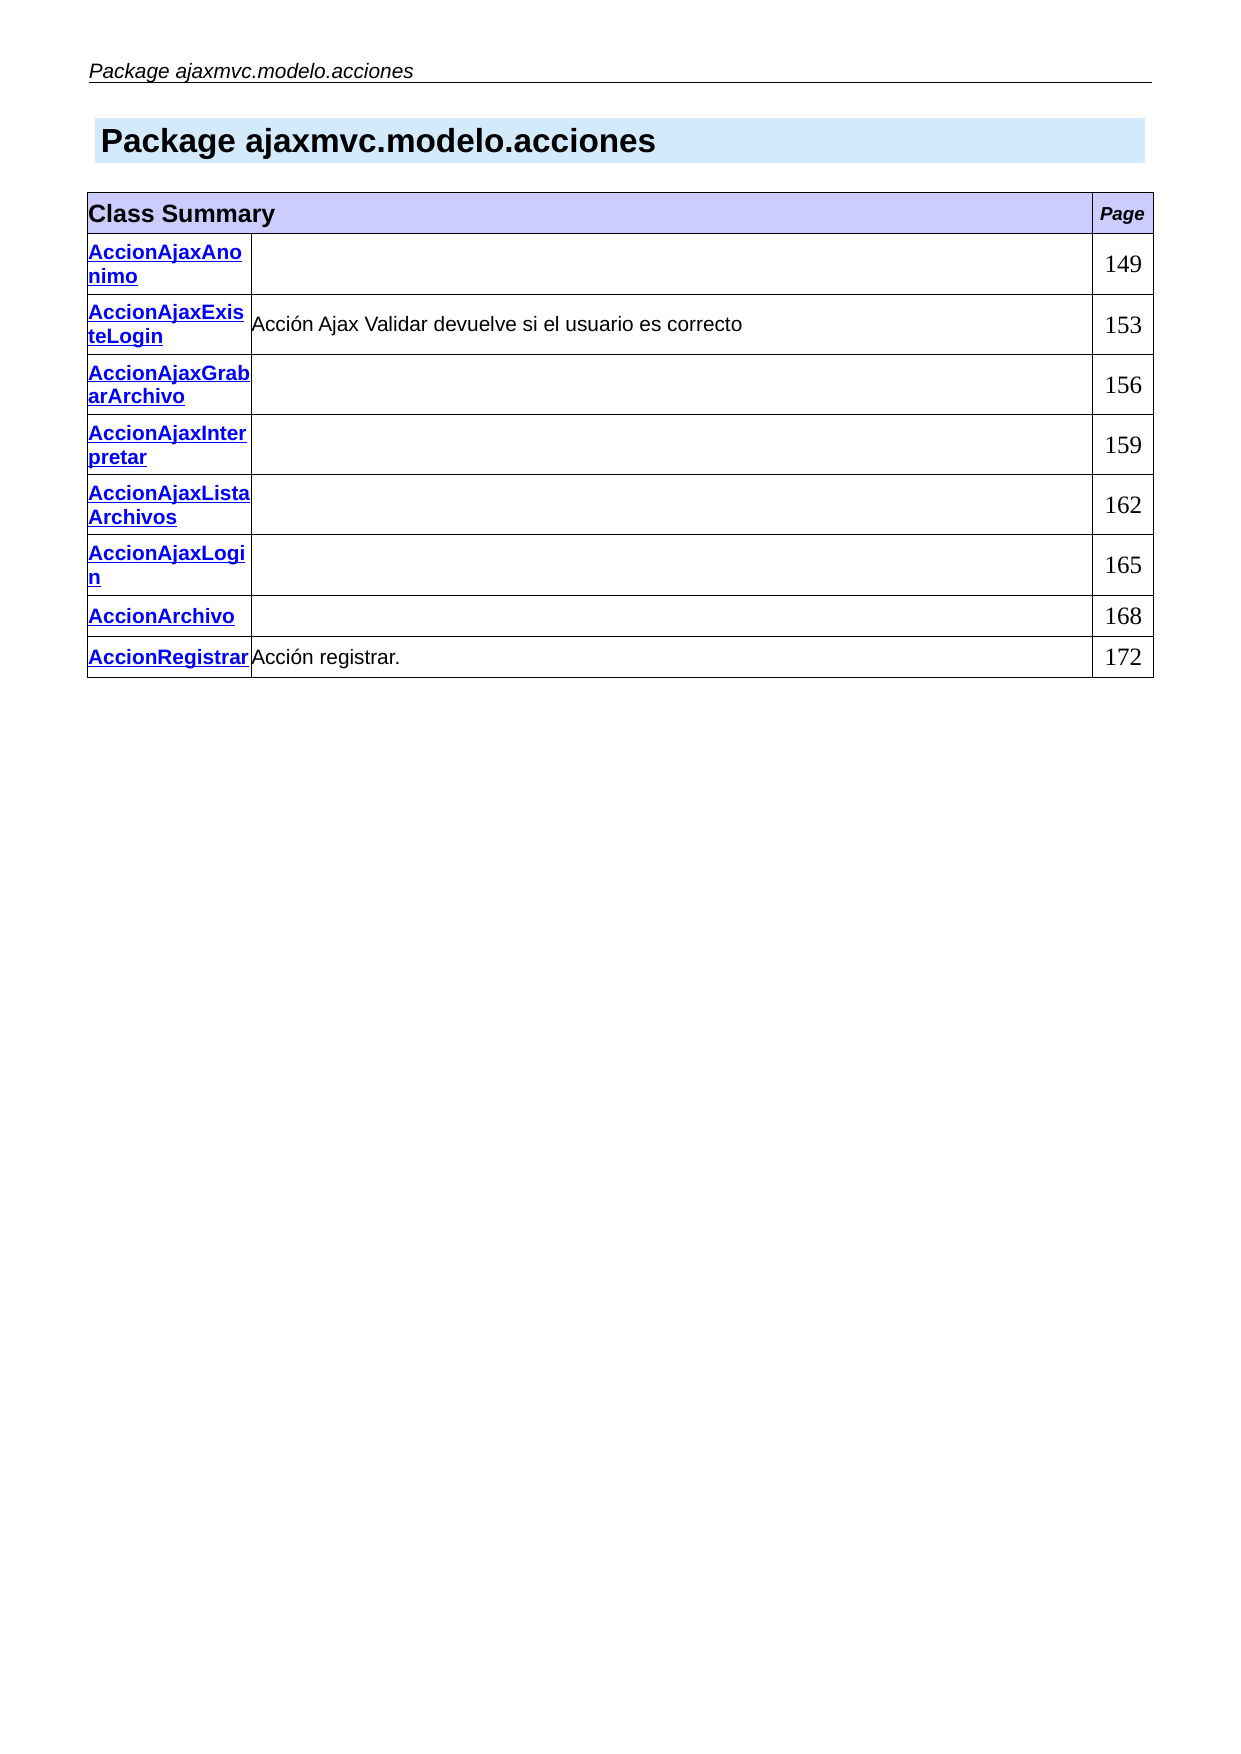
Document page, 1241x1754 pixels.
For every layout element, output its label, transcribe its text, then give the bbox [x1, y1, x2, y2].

table_cell AccionAjaxListaArchivos [88, 475, 251, 534]
table_cell 149 [1093, 295, 1153, 354]
table_cell AccionAjaxInterpretar [88, 415, 251, 474]
table_cell [252, 415, 1092, 474]
table_cell 164 [1093, 596, 1153, 636]
table_cell 168 [1093, 637, 1153, 677]
table_cell [252, 234, 1092, 293]
table_cell AccionAjaxAnonimo [88, 234, 251, 293]
table_cell [252, 475, 1092, 534]
table_cell [252, 596, 1092, 636]
table_cell AccionArchivo [88, 596, 251, 636]
subtitle Package ajaxmvc.modelo.acciones [96, 120, 1144, 162]
table_cell Acción Ajax Validar devuelve si el usuario es correcto [252, 295, 1092, 354]
table_cell 161 [1093, 535, 1153, 594]
table_cell 152 [1093, 355, 1153, 414]
table_cell 155 [1093, 415, 1153, 474]
table_cell AccionRegistrar [88, 637, 251, 677]
table_cell [252, 355, 1092, 414]
table_cell Acción registrar. [252, 637, 1092, 677]
table_cell AccionAjaxGrabarArchivo [88, 355, 251, 414]
table_cell AccionAjaxLogin [88, 535, 251, 594]
table_header Class Summary [88, 193, 1092, 233]
table_cell 145 [1093, 234, 1153, 293]
table_cell 158 [1093, 475, 1153, 534]
table_cell [252, 535, 1092, 594]
table_header Page [1093, 193, 1153, 233]
table_cell AccionAjaxExisteLogin [88, 295, 251, 354]
